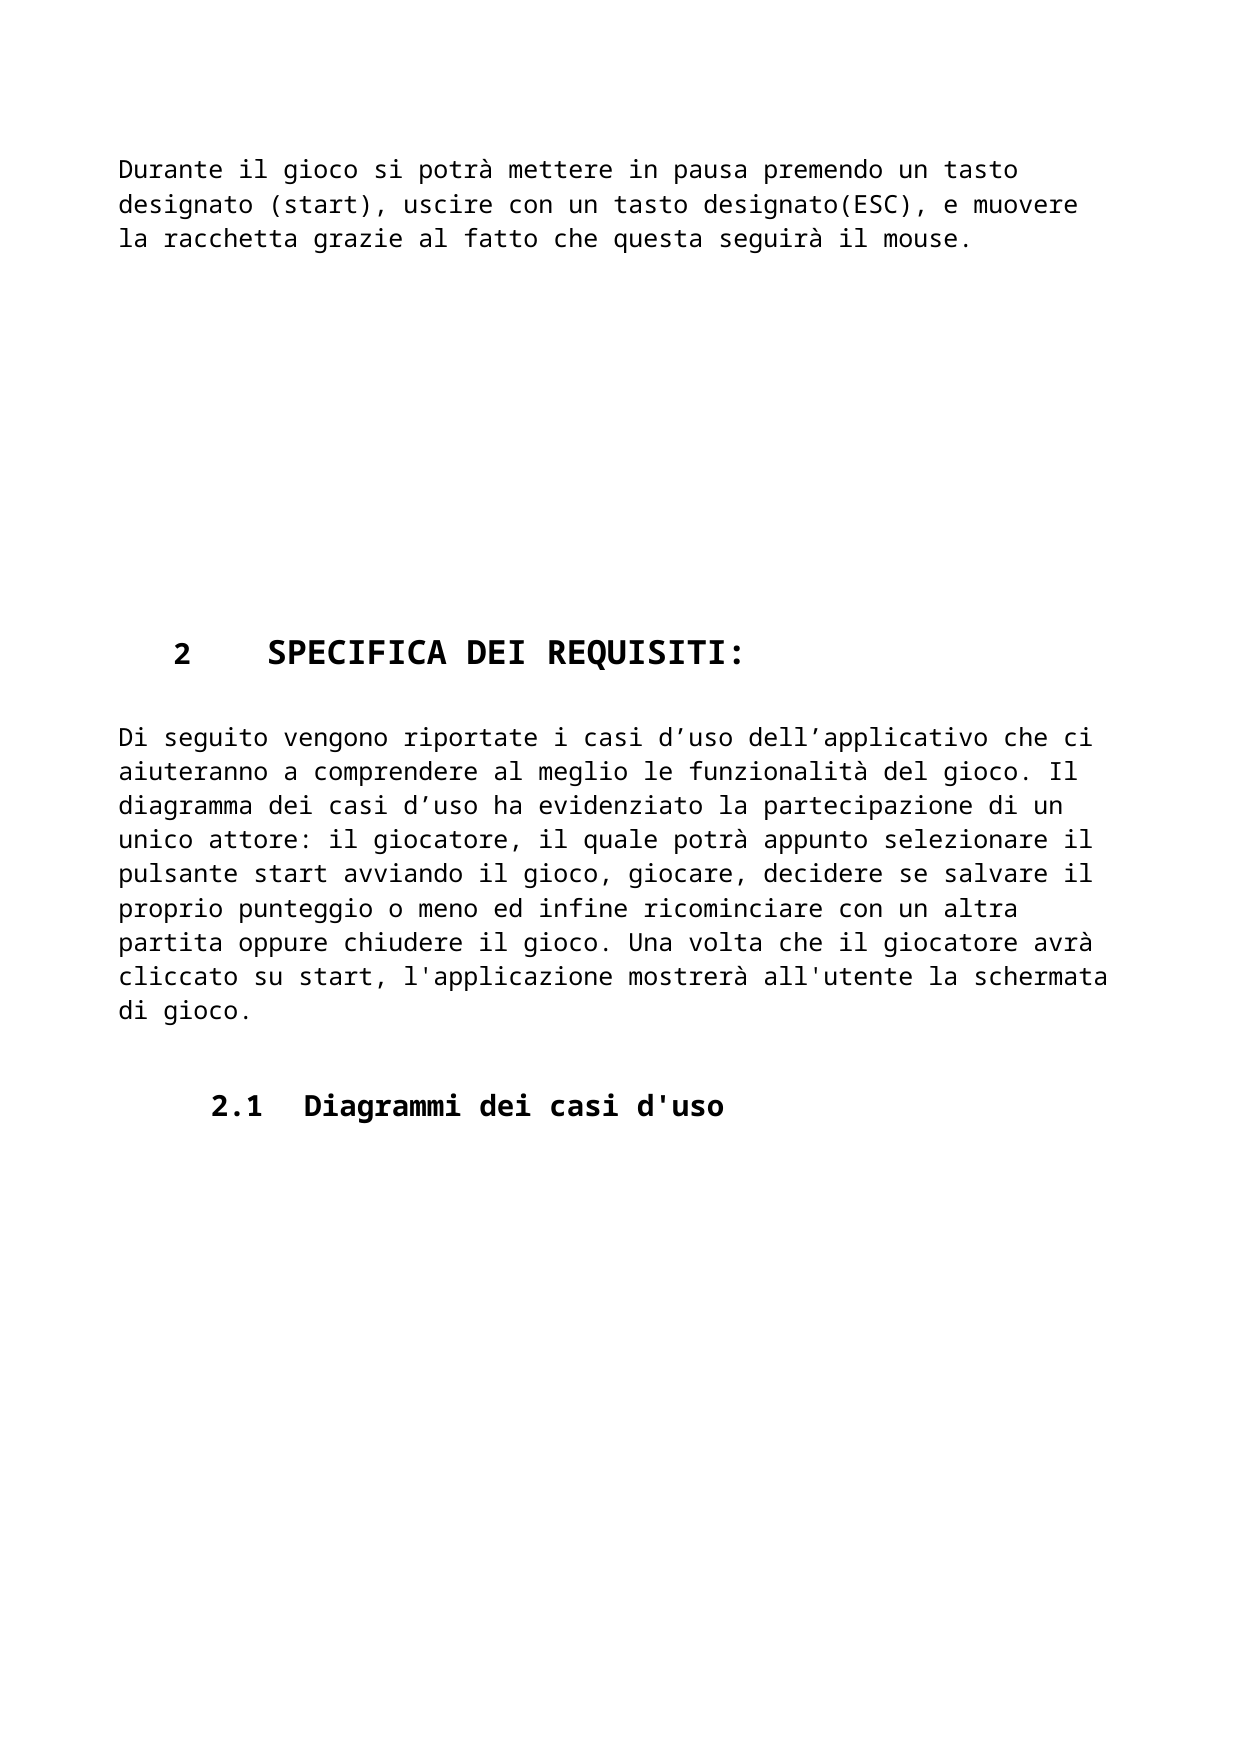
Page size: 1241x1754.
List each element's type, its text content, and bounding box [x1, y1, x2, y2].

text Di seguito vengono riportate i casi d’uso dell’applicativo che ci aiuteranno a comprendere al meglio le funzionalità del gioco. Il diagramma dei casi d’uso ha evidenziato la partecipazione di un unico attore: il giocatore, il quale potrà appunto selezionare il pulsante start avviando il gioco, giocare, decidere se salvare il proprio punteggio o meno ed infine ricominciare con un altra partita oppure chiudere il gioco. Una volta che il giocatore avrà cliccato su start, l'applicazione mostrerà all'utente la schermata di gioco. [118, 720, 1122, 1026]
text Durante il gioco si potrà mettere in pausa premendo un tasto designato (start), uscire con un tasto designato(ESC), e muovere la racchetta grazie al fatto che questa seguirà il mouse. [118, 152, 1122, 254]
list SPECIFICA DEI REQUISITI: [156, 629, 1122, 674]
list Diagrammi dei casi d'uso [193, 1086, 1122, 1125]
